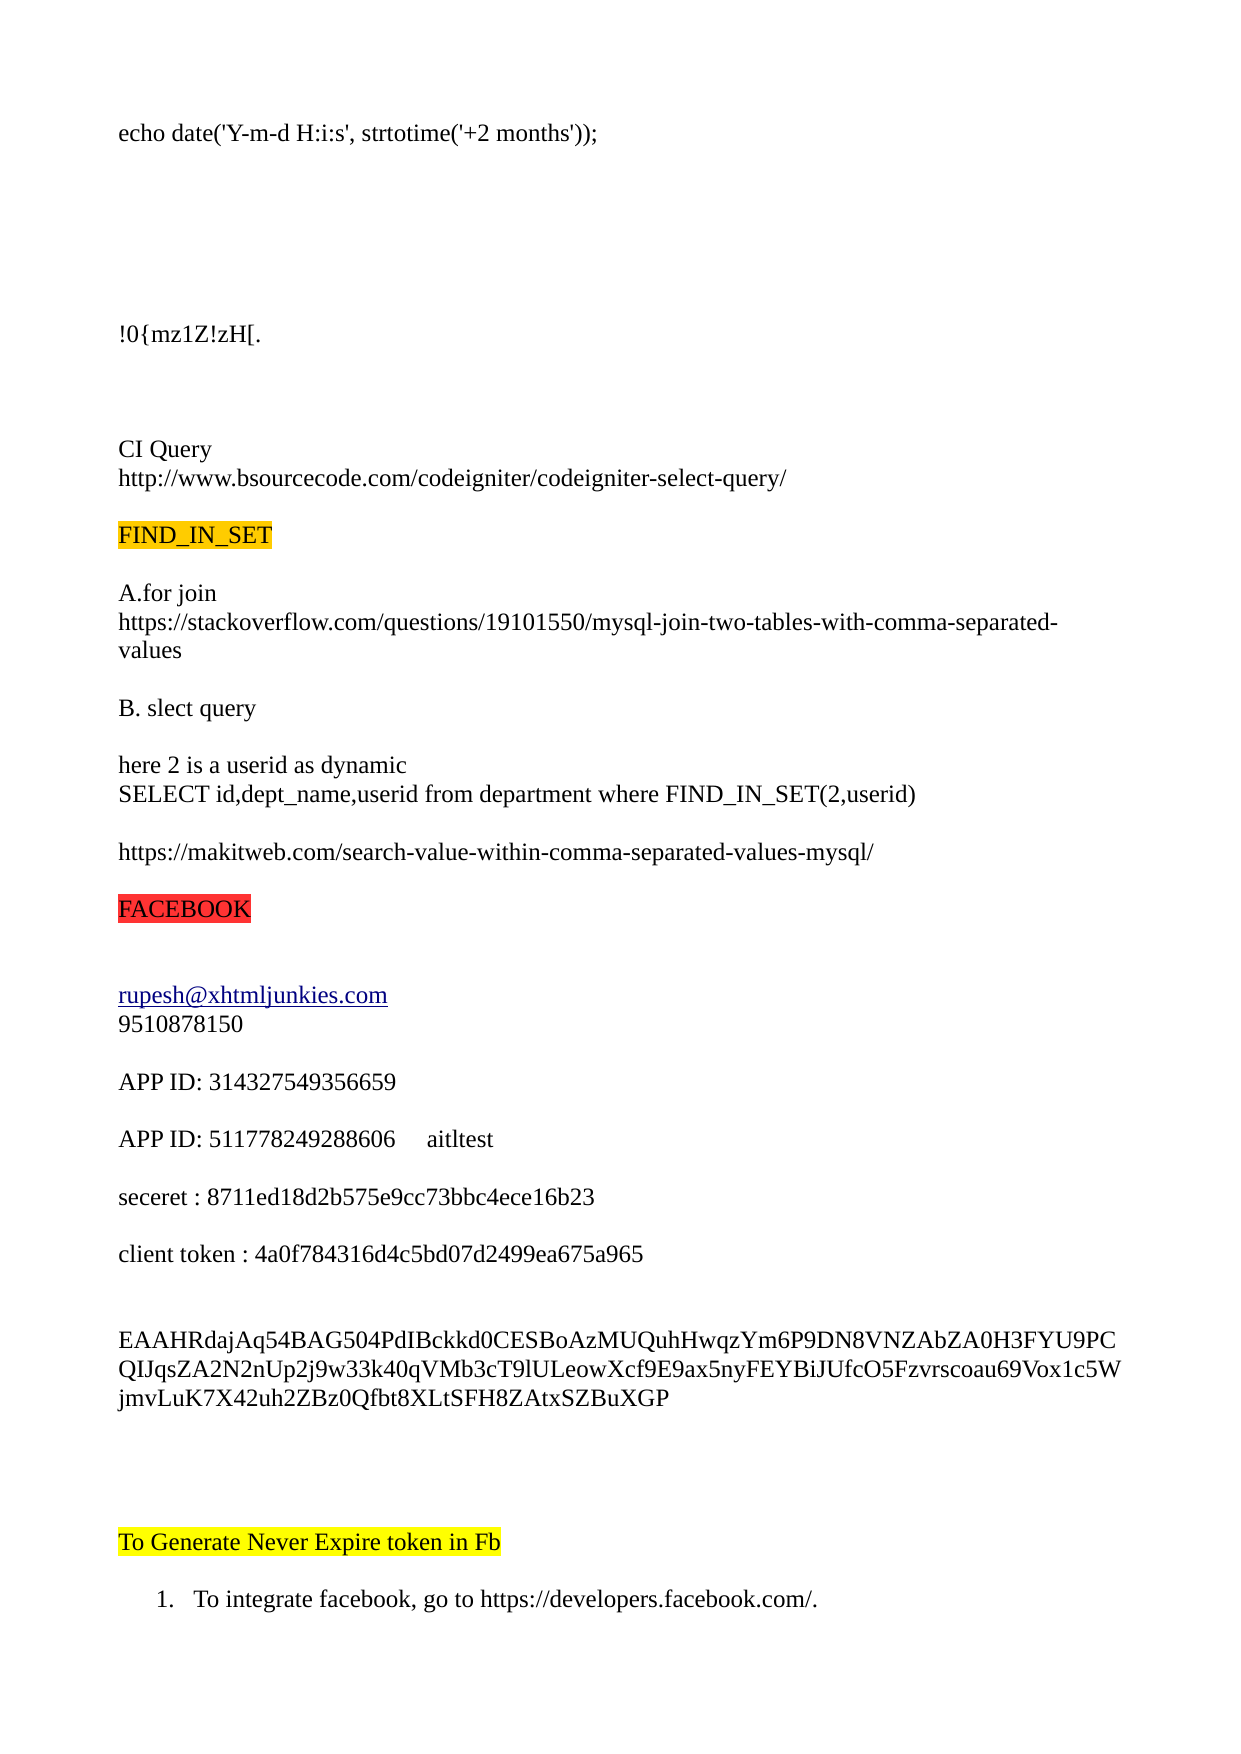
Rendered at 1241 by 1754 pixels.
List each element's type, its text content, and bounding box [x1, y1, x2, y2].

text APP ID: 511778249288606 aitltest [118, 1124, 1122, 1153]
text https://stackoverflow.com/questions/19101550/mysql-join-two-tables-with-comma-separated-values [118, 607, 1122, 664]
text seceret : 8711ed18d2b575e9cc73bbc4ece16b23 [118, 1182, 1122, 1211]
text FIND_IN_SET [118, 521, 1122, 549]
text echo date('Y-m-d H:i:s', strtotime('+2 months')); [118, 118, 1122, 147]
list To integrate facebook, go to https://developers.facebook.com/. [156, 1584, 1122, 1613]
text client token : 4a0f784316d4c5bd07d2499ea675a965 [118, 1239, 1122, 1268]
text !0{mz1Z!zH[. [118, 319, 1122, 348]
text A.for join [118, 578, 1122, 607]
text 9510878150 [118, 1009, 1122, 1038]
text SELECT id,dept_name,userid from department where FIND_IN_SET(2,userid) [118, 779, 1122, 808]
text http://www.bsourcecode.com/codeigniter/codeigniter-select-query/ [118, 463, 1122, 492]
text CI Query [118, 434, 1122, 463]
text https://makitweb.com/search-value-within-comma-separated-values-mysql/ [118, 837, 1122, 866]
text FACEBOOK [118, 894, 1122, 923]
text here 2 is a userid as dynamic [118, 751, 1122, 779]
text B. slect query [118, 693, 1122, 722]
text rupesh@xhtmljunkies.com [118, 923, 1122, 1009]
text EAAHRdajAq54BAG504PdIBckkd0CESBoAzMUQuhHwqzYm6P9DN8VNZAbZA0H3FYU9PCQIJqsZA2N2nUp2j9w33k40qVMb3cT9lULeowXcf9E9ax5nyFEYBiJUfcO5Fzvrscoau69Vox1c5WjmvLuK7X42uh2ZBz0Qfbt8XLtSFH8ZAtxSZBuXGP [118, 1326, 1122, 1412]
text APP ID: 314327549356659 [118, 1067, 1122, 1096]
text To Generate Never Expire token in Fb [118, 1527, 1122, 1556]
